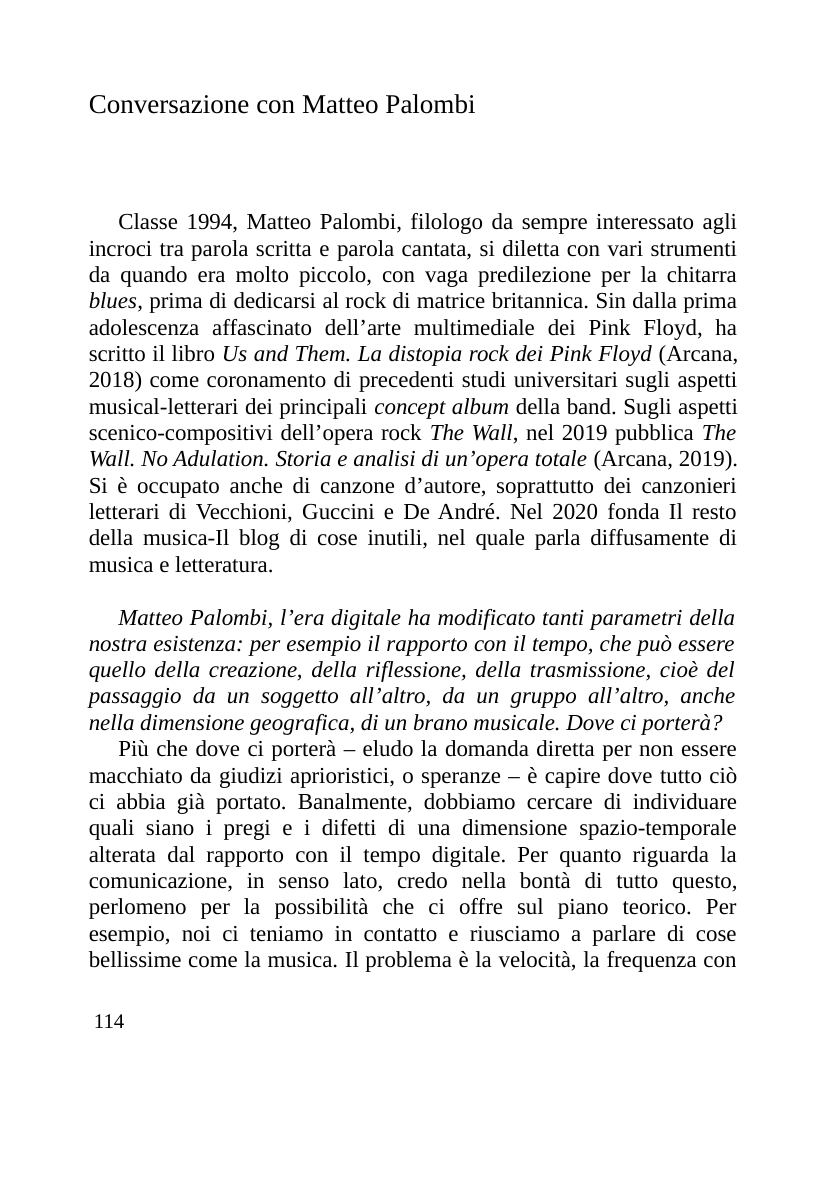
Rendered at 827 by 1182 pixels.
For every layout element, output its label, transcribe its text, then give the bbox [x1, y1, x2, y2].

text Classe 1994, Matteo Palombi, filologo da sempre interessato agli incroci tra parola scritta e parola cantata, si diletta con vari strumenti da quando era molto piccolo, con vaga predilezione per la chitarra blues, prima di dedicarsi al rock di matrice britannica. Sin dalla prima adolescenza affascinato dell’arte multimediale dei Pink Floyd, ha scritto il libro Us and Them. La distopia rock dei Pink Floyd (Arcana, 2018) come coronamento di precedenti studi universitari sugli aspetti musical-letterari dei principali concept album della band. Sugli aspetti scenico-compositivi dell’opera rock The Wall, nel 2019 pubblica The Wall. No Adulation. Storia e analisi di un’opera totale (Arcana, 2019). Si è occupato anche di canzone d’autore, soprattutto dei canzonieri letterari di Vecchioni, Guccini e De André. Nel 2020 fonda Il resto della musica-Il blog di cose inutili, nel quale parla diffusamente di musica e letteratura. [88, 208, 738, 577]
text Più che dove ci porterà – eludo la domanda diretta per non essere macchiato da giudizi aprioristici, o speranze – è capire dove tutto ciò ci abbia già portato. Banalmente, dobbiamo cercare di individuare quali siano i pregi e i difetti di una dimensione spazio-temporale alterata dal rapporto con il tempo digitale. Per quanto riguarda la comunicazione, in senso lato, credo nella bontà di tutto questo, perlomeno per la possibilità che ci offre sul piano teorico. Per esempio, noi ci teniamo in contatto e riusciamo a parlare di cose bellissime come la musica. Il problema è la velocità, la frequenza con [88, 735, 738, 972]
text Conversazione con Matteo Palombi [88, 88, 738, 120]
text Matteo Palombi, l’era digitale ha modificato tanti parametri della nostra esistenza: per esempio il rapporto con il tempo, che può essere quello della creazione, della riflessione, della trasmissione, cioè del passaggio da un soggetto all’altro, da un gruppo all’altro, anche nella dimensione geografica, di un brano musicale. Dove ci porterà? [88, 603, 738, 735]
